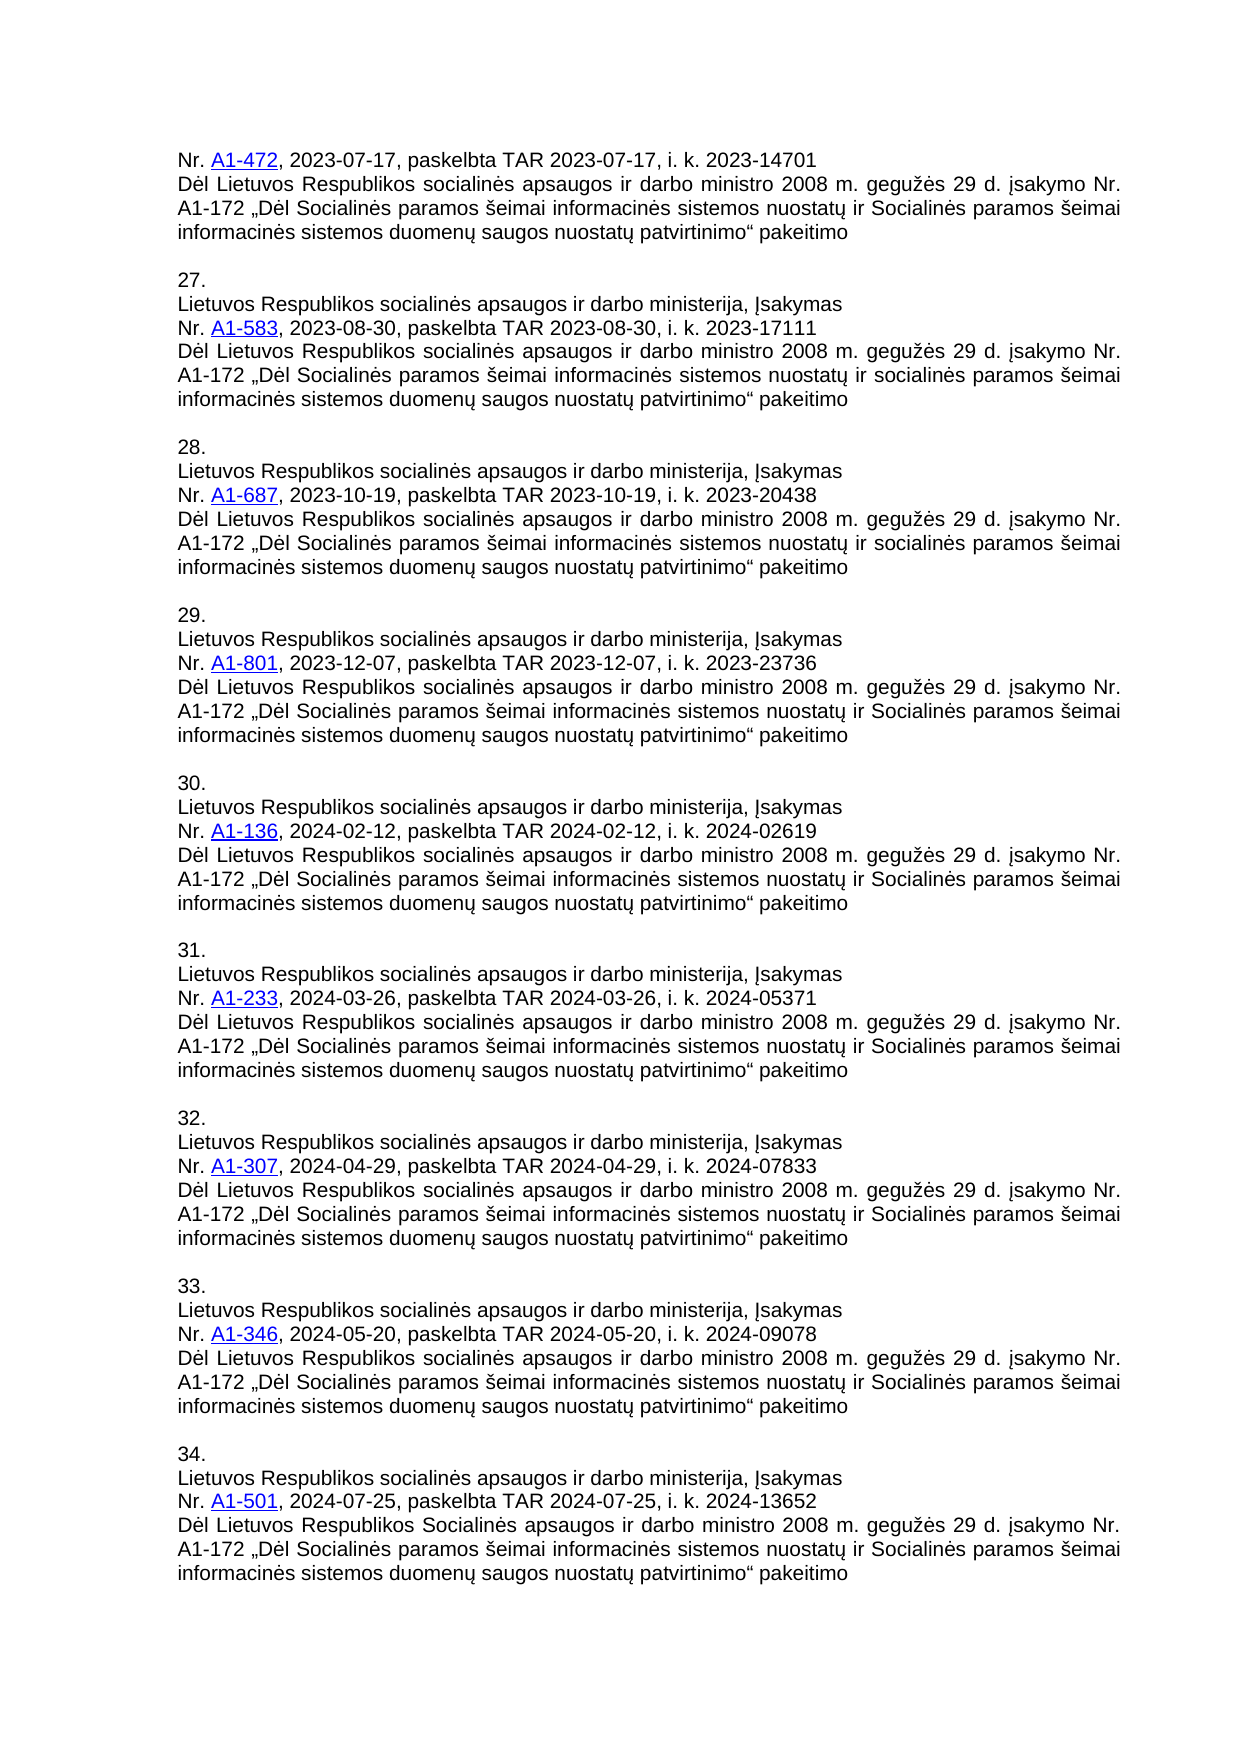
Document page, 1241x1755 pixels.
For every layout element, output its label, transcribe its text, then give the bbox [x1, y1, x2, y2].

text Lietuvos Respublikos socialinės apsaugos ir darbo ministerija, Įsakymas [177, 1130, 1122, 1154]
text 30. [177, 771, 1122, 794]
text Lietuvos Respublikos socialinės apsaugos ir darbo ministerija, Įsakymas [177, 1298, 1122, 1322]
text 34. [177, 1441, 1122, 1465]
text Nr. A1-687, 2023-10-19, paskelbta TAR 2023-10-19, i. k. 2023-20438 [177, 483, 1122, 507]
text Lietuvos Respublikos socialinės apsaugos ir darbo ministerija, Įsakymas [177, 962, 1122, 986]
text Lietuvos Respublikos socialinės apsaugos ir darbo ministerija, Įsakymas [177, 627, 1122, 651]
text Dėl Lietuvos Respublikos socialinės apsaugos ir darbo ministro 2008 m. gegužės 29 d. įsakymo Nr. A1-172 „Dėl Socialinės paramos šeimai informacinės sistemos nuostatų ir Socialinės paramos šeimai informacinės sistemos duomenų saugos nuostatų patvirtinimo“ pakeitimo [177, 675, 1122, 747]
text Dėl Lietuvos Respublikos socialinės apsaugos ir darbo ministro 2008 m. gegužės 29 d. įsakymo Nr. A1-172 „Dėl Socialinės paramos šeimai informacinės sistemos nuostatų ir Socialinės paramos šeimai informacinės sistemos duomenų saugos nuostatų patvirtinimo“ pakeitimo [177, 172, 1122, 243]
text 27. [177, 267, 1122, 291]
text Nr. A1-501, 2024-07-25, paskelbta TAR 2024-07-25, i. k. 2024-13652 [177, 1489, 1122, 1513]
text Dėl Lietuvos Respublikos socialinės apsaugos ir darbo ministro 2008 m. gegužės 29 d. įsakymo Nr. A1-172 „Dėl Socialinės paramos šeimai informacinės sistemos nuostatų ir Socialinės paramos šeimai informacinės sistemos duomenų saugos nuostatų patvirtinimo“ pakeitimo [177, 1010, 1122, 1082]
text Dėl Lietuvos Respublikos socialinės apsaugos ir darbo ministro 2008 m. gegužės 29 d. įsakymo Nr. A1-172 „Dėl Socialinės paramos šeimai informacinės sistemos nuostatų ir Socialinės paramos šeimai informacinės sistemos duomenų saugos nuostatų patvirtinimo“ pakeitimo [177, 1178, 1122, 1250]
text 31. [177, 938, 1122, 962]
text Lietuvos Respublikos socialinės apsaugos ir darbo ministerija, Įsakymas [177, 794, 1122, 818]
text Nr. A1-233, 2024-03-26, paskelbta TAR 2024-03-26, i. k. 2024-05371 [177, 986, 1122, 1010]
text Dėl Lietuvos Respublikos Socialinės apsaugos ir darbo ministro 2008 m. gegužės 29 d. įsakymo Nr. A1-172 „Dėl Socialinės paramos šeimai informacinės sistemos nuostatų ir Socialinės paramos šeimai informacinės sistemos duomenų saugos nuostatų patvirtinimo“ pakeitimo [177, 1513, 1122, 1585]
text Lietuvos Respublikos socialinės apsaugos ir darbo ministerija, Įsakymas [177, 1465, 1122, 1489]
text Nr. A1-307, 2024-04-29, paskelbta TAR 2024-04-29, i. k. 2024-07833 [177, 1154, 1122, 1178]
text Dėl Lietuvos Respublikos socialinės apsaugos ir darbo ministro 2008 m. gegužės 29 d. įsakymo Nr. A1-172 „Dėl Socialinės paramos šeimai informacinės sistemos nuostatų ir Socialinės paramos šeimai informacinės sistemos duomenų saugos nuostatų patvirtinimo“ pakeitimo [177, 842, 1122, 914]
text Nr. A1-583, 2023-08-30, paskelbta TAR 2023-08-30, i. k. 2023-17111 [177, 315, 1122, 339]
text Nr. A1-346, 2024-05-20, paskelbta TAR 2024-05-20, i. k. 2024-09078 [177, 1322, 1122, 1346]
text 29. [177, 603, 1122, 627]
text Lietuvos Respublikos socialinės apsaugos ir darbo ministerija, Įsakymas [177, 291, 1122, 315]
text Dėl Lietuvos Respublikos socialinės apsaugos ir darbo ministro 2008 m. gegužės 29 d. įsakymo Nr. A1-172 „Dėl Socialinės paramos šeimai informacinės sistemos nuostatų ir socialinės paramos šeimai informacinės sistemos duomenų saugos nuostatų patvirtinimo“ pakeitimo [177, 339, 1122, 411]
text Nr. A1-801, 2023-12-07, paskelbta TAR 2023-12-07, i. k. 2023-23736 [177, 651, 1122, 675]
text Lietuvos Respublikos socialinės apsaugos ir darbo ministerija, Įsakymas [177, 459, 1122, 483]
text Dėl Lietuvos Respublikos socialinės apsaugos ir darbo ministro 2008 m. gegužės 29 d. įsakymo Nr. A1-172 „Dėl Socialinės paramos šeimai informacinės sistemos nuostatų ir Socialinės paramos šeimai informacinės sistemos duomenų saugos nuostatų patvirtinimo“ pakeitimo [177, 1346, 1122, 1417]
text 32. [177, 1106, 1122, 1130]
text 33. [177, 1274, 1122, 1298]
text Nr. A1-136, 2024-02-12, paskelbta TAR 2024-02-12, i. k. 2024-02619 [177, 818, 1122, 842]
text Nr. A1-472, 2023-07-17, paskelbta TAR 2023-07-17, i. k. 2023-14701 [177, 148, 1122, 172]
text Dėl Lietuvos Respublikos socialinės apsaugos ir darbo ministro 2008 m. gegužės 29 d. įsakymo Nr. A1-172 „Dėl Socialinės paramos šeimai informacinės sistemos nuostatų ir socialinės paramos šeimai informacinės sistemos duomenų saugos nuostatų patvirtinimo“ pakeitimo [177, 507, 1122, 579]
text 28. [177, 435, 1122, 459]
